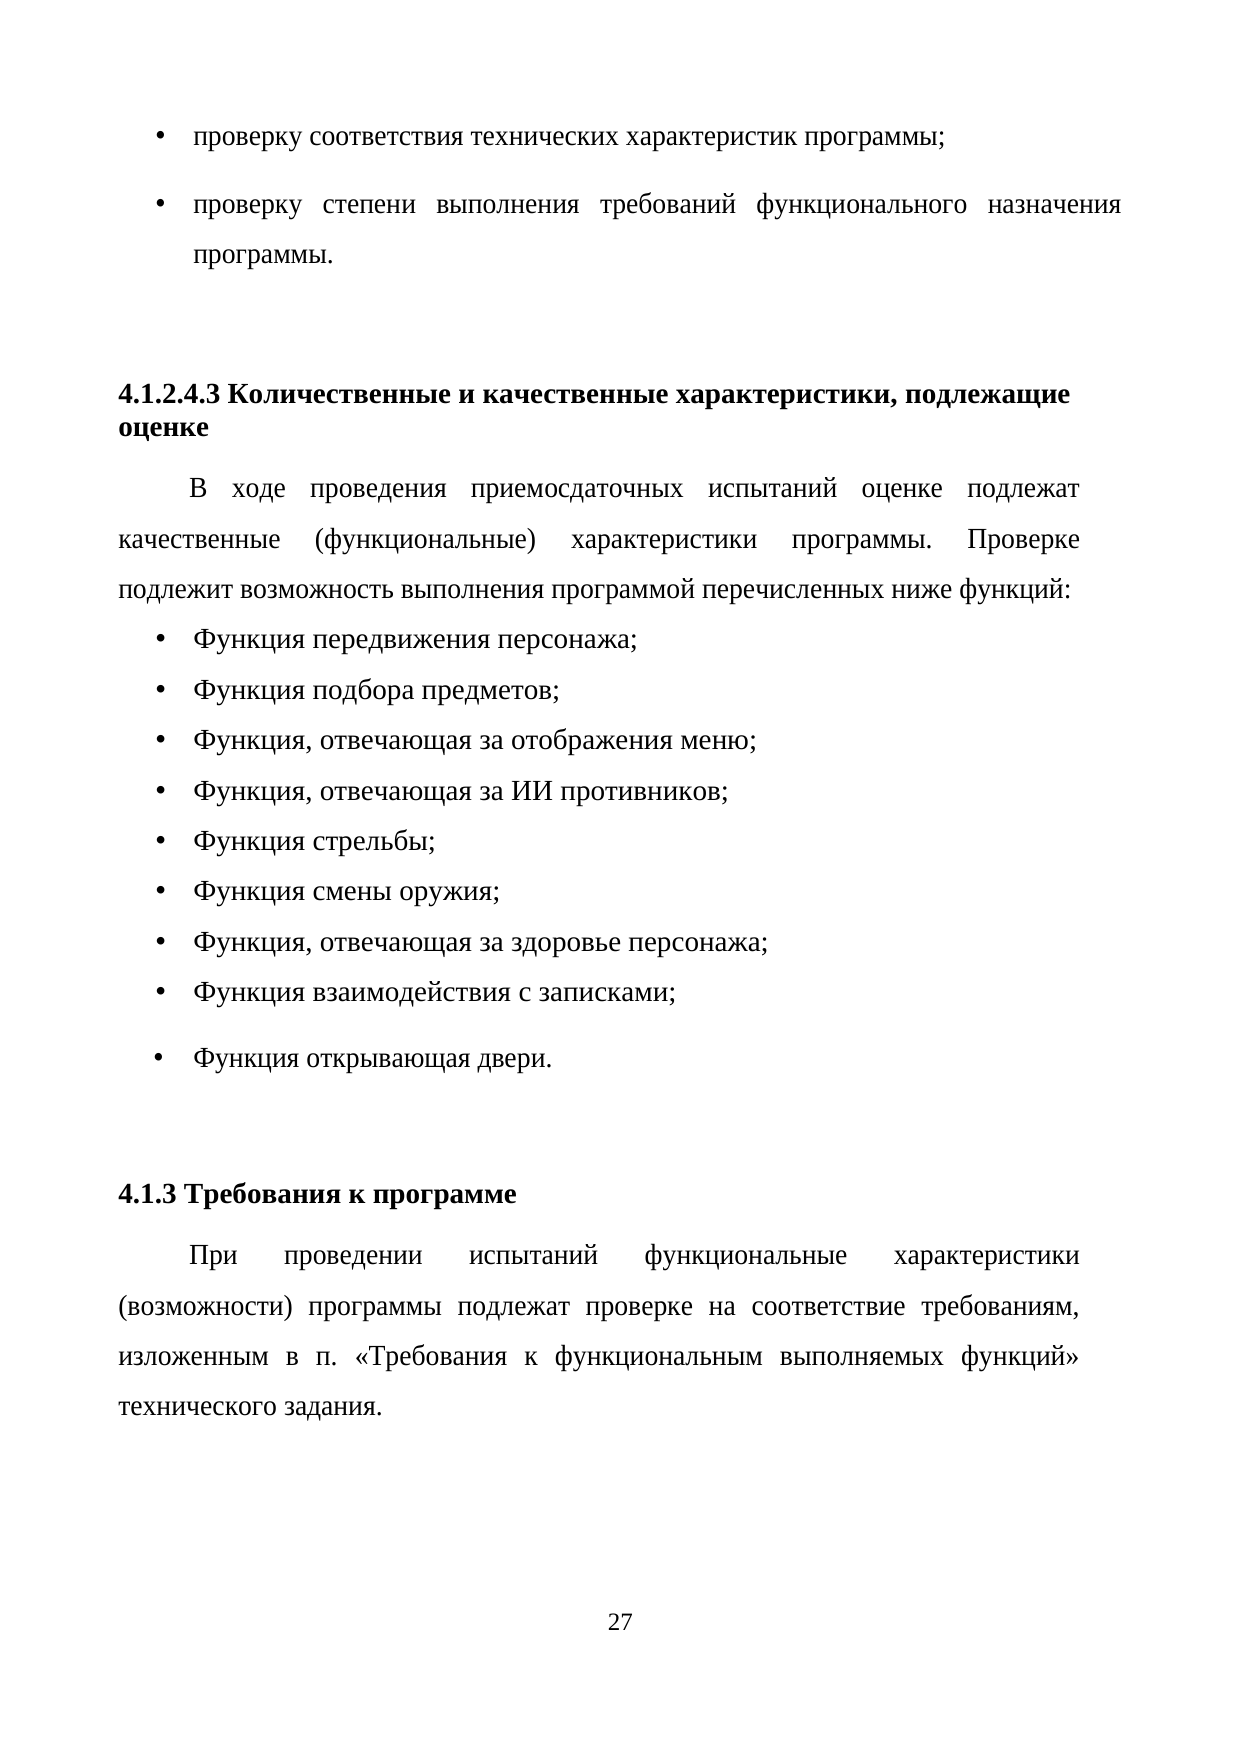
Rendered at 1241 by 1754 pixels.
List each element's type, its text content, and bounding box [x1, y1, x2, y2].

text В ходе проведения приемосдаточных испытаний оценке подлежат качественные (функциональные) характеристики программы. Проверке подлежит возможность выполнения программой перечисленных ниже функций: [118, 471, 1081, 605]
list Функция, отвечающая за ИИ противников; [156, 773, 1122, 806]
list проверку степени выполнения требований функционального назначения программы. [156, 186, 1122, 270]
list Функция открывающая двери. [153, 1040, 1122, 1073]
list проверку соответствия технических характеристик программы; [156, 118, 1122, 152]
list Функция, отвечающая за здоровье персонажа; [156, 924, 1122, 958]
subtitle 4.1.2.4.3 Количественные и качественные характеристики, подлежащие оценке [118, 376, 1122, 443]
text При проведении испытаний функциональные характеристики (возможности) программы подлежат проверке на соответствие требованиям, изложенным в п. «Требования к функциональным выполняемых функций» технического задания. [118, 1237, 1081, 1422]
list Функция смены оружия; [156, 873, 1122, 907]
list Функция, отвечающая за отображения меню; [156, 722, 1122, 756]
list Функция взаимодействия с записками; [156, 974, 1122, 1008]
list Функция передвижения персонажа; [156, 621, 1122, 655]
list Функция стрельбы; [156, 823, 1122, 857]
list Функция подбора предметов; [156, 672, 1122, 706]
subtitle 4.1.3 Требования к программе [118, 1177, 1122, 1210]
